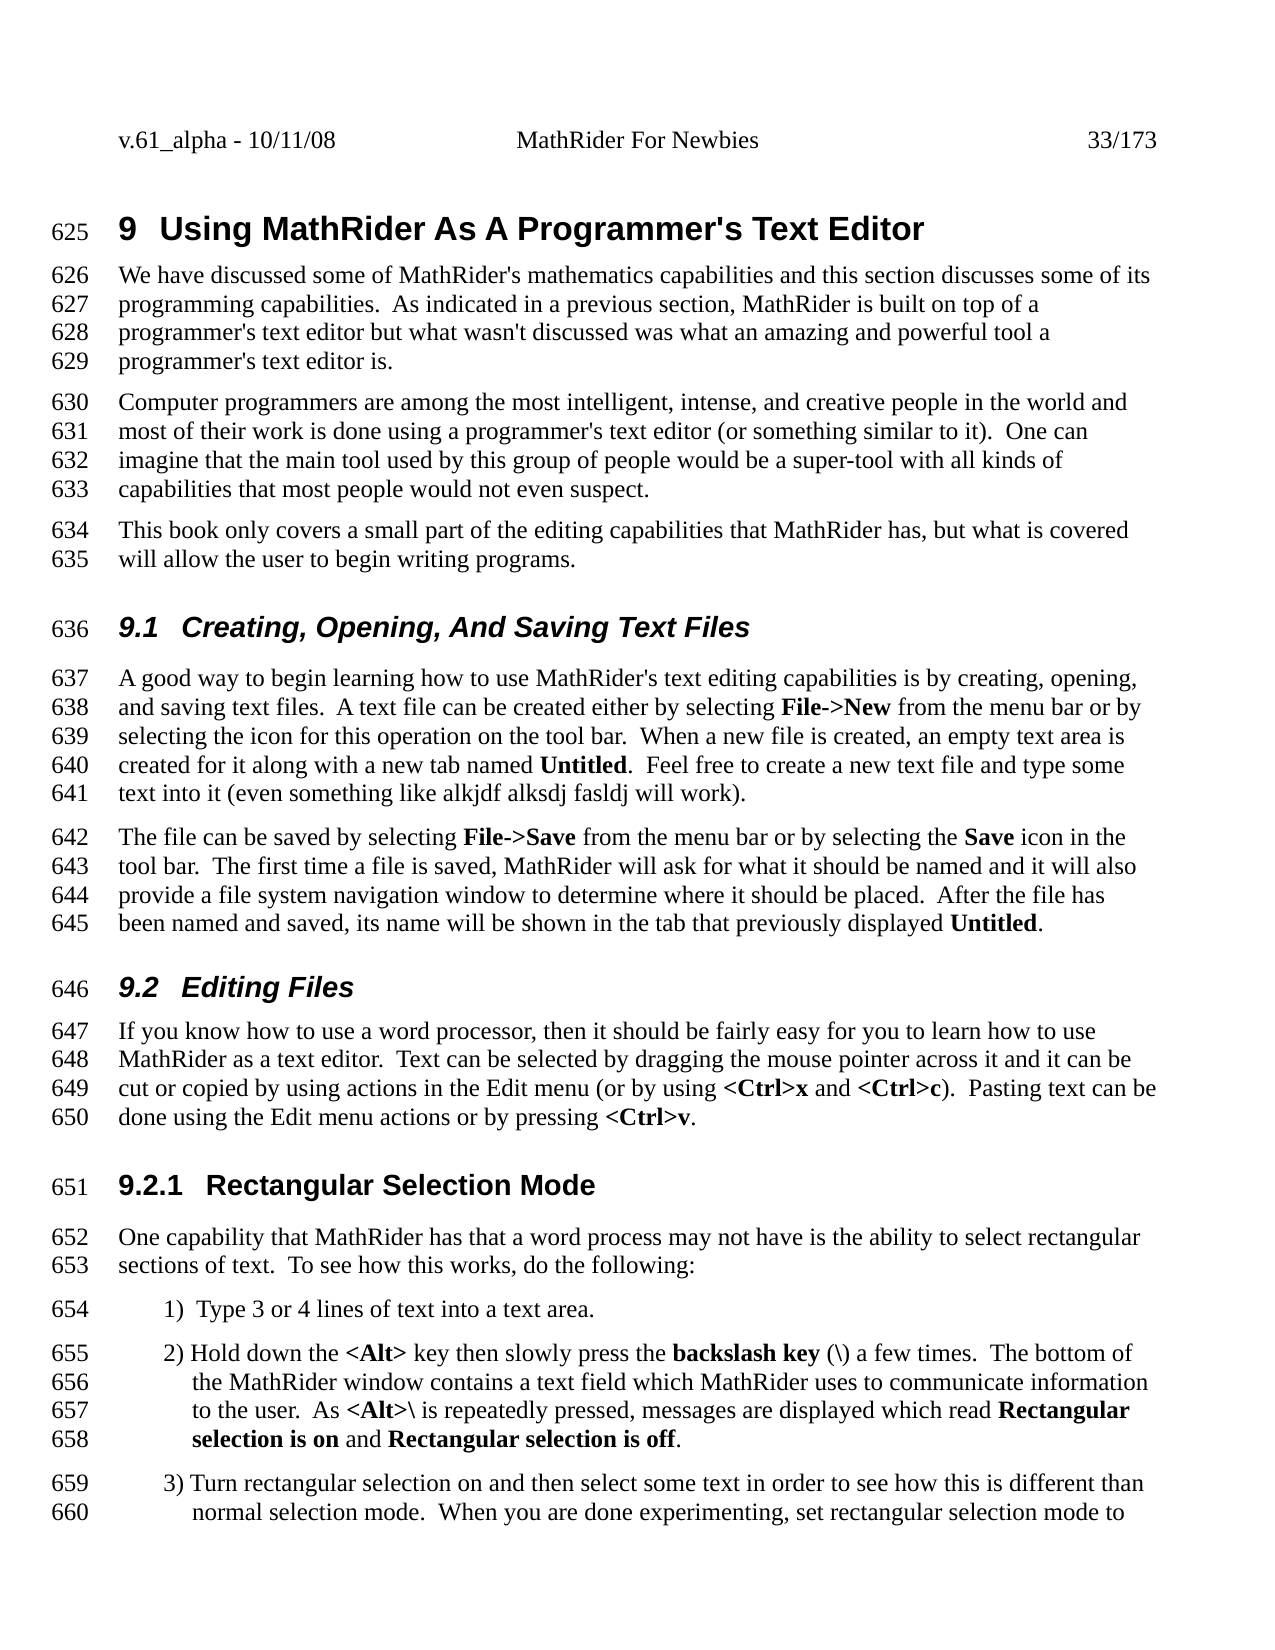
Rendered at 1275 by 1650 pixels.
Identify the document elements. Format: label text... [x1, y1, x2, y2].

text 1) Type 3 or 4 lines of text into a text area. [163, 1294, 1157, 1323]
text This book only covers a small part of the editing capabilities that MathRider has, but what is covered will allow the user to begin writing programs. [118, 515, 1157, 572]
subtitle Using MathRider As A Programmer's Text Editor [118, 209, 1157, 247]
text If you know how to use a word processor, then it should be fairly easy for you to learn how to use MathRider as a text editor. Text can be selected by dragging the mouse pointer across it and it can be cut or copied by using actions in the Edit menu (or by using <Ctrl>x and <Ctrl>c). Pasting text can be done using the Edit menu actions or by pressing <Ctrl>v. [118, 1016, 1157, 1131]
text The file can be saved by selecting File->Save from the menu bar or by selecting the Save icon in the tool bar. The first time a file is saved, MathRider will ask for what it should be named and it will also provide a file system navigation window to determine where it should be placed. After the file has been named and saved, its name will be shown in the tab that previously displayed Untitled. [118, 822, 1157, 937]
text We have discussed some of MathRider's mathematics capabilities and this section discusses some of its programming capabilities. As indicated in a previous section, MathRider is built on top of a programmer's text editor but what wasn't discussed was what an amazing and powerful tool a programmer's text editor is. [118, 260, 1157, 375]
subtitle Editing Files [118, 970, 1157, 1003]
subtitle Creating, Opening, And Saving Text Files [118, 610, 1157, 643]
text 2) Hold down the <Alt> key then slowly press the backslash key (\) a few times. The bottom of the MathRider window contains a text field which MathRider uses to communicate information to the user. As <Alt>\ is repeatedly pressed, messages are displayed which read Rectangular selection is on and Rectangular selection is off. [163, 1338, 1157, 1453]
text One capability that MathRider has that a word process may not have is the ability to select rectangular sections of text. To see how this works, do the following: [118, 1222, 1157, 1279]
subtitle Rectangular Selection Mode [118, 1168, 1157, 1202]
text 3) Turn rectangular selection on and then select some text in order to see how this is different than normal selection mode. When you are done experimenting, set rectangular selection mode to [163, 1468, 1157, 1526]
text A good way to begin learning how to use MathRider's text editing capabilities is by creating, opening, and saving text files. A text file can be created either by selecting File->New from the menu bar or by selecting the icon for this operation on the tool bar. When a new file is created, an empty text area is created for it along with a new tab named Untitled. Feel free to create a new text file and type some text into it (even something like alkjdf alksdj fasldj will work). [118, 663, 1157, 807]
text Computer programmers are among the most intelligent, intense, and creative people in the world and most of their work is done using a programmer's text editor (or something similar to it). One can imagine that the main tool used by this group of people would be a super-tool with all kinds of capabilities that most people would not even suspect. [118, 387, 1157, 502]
